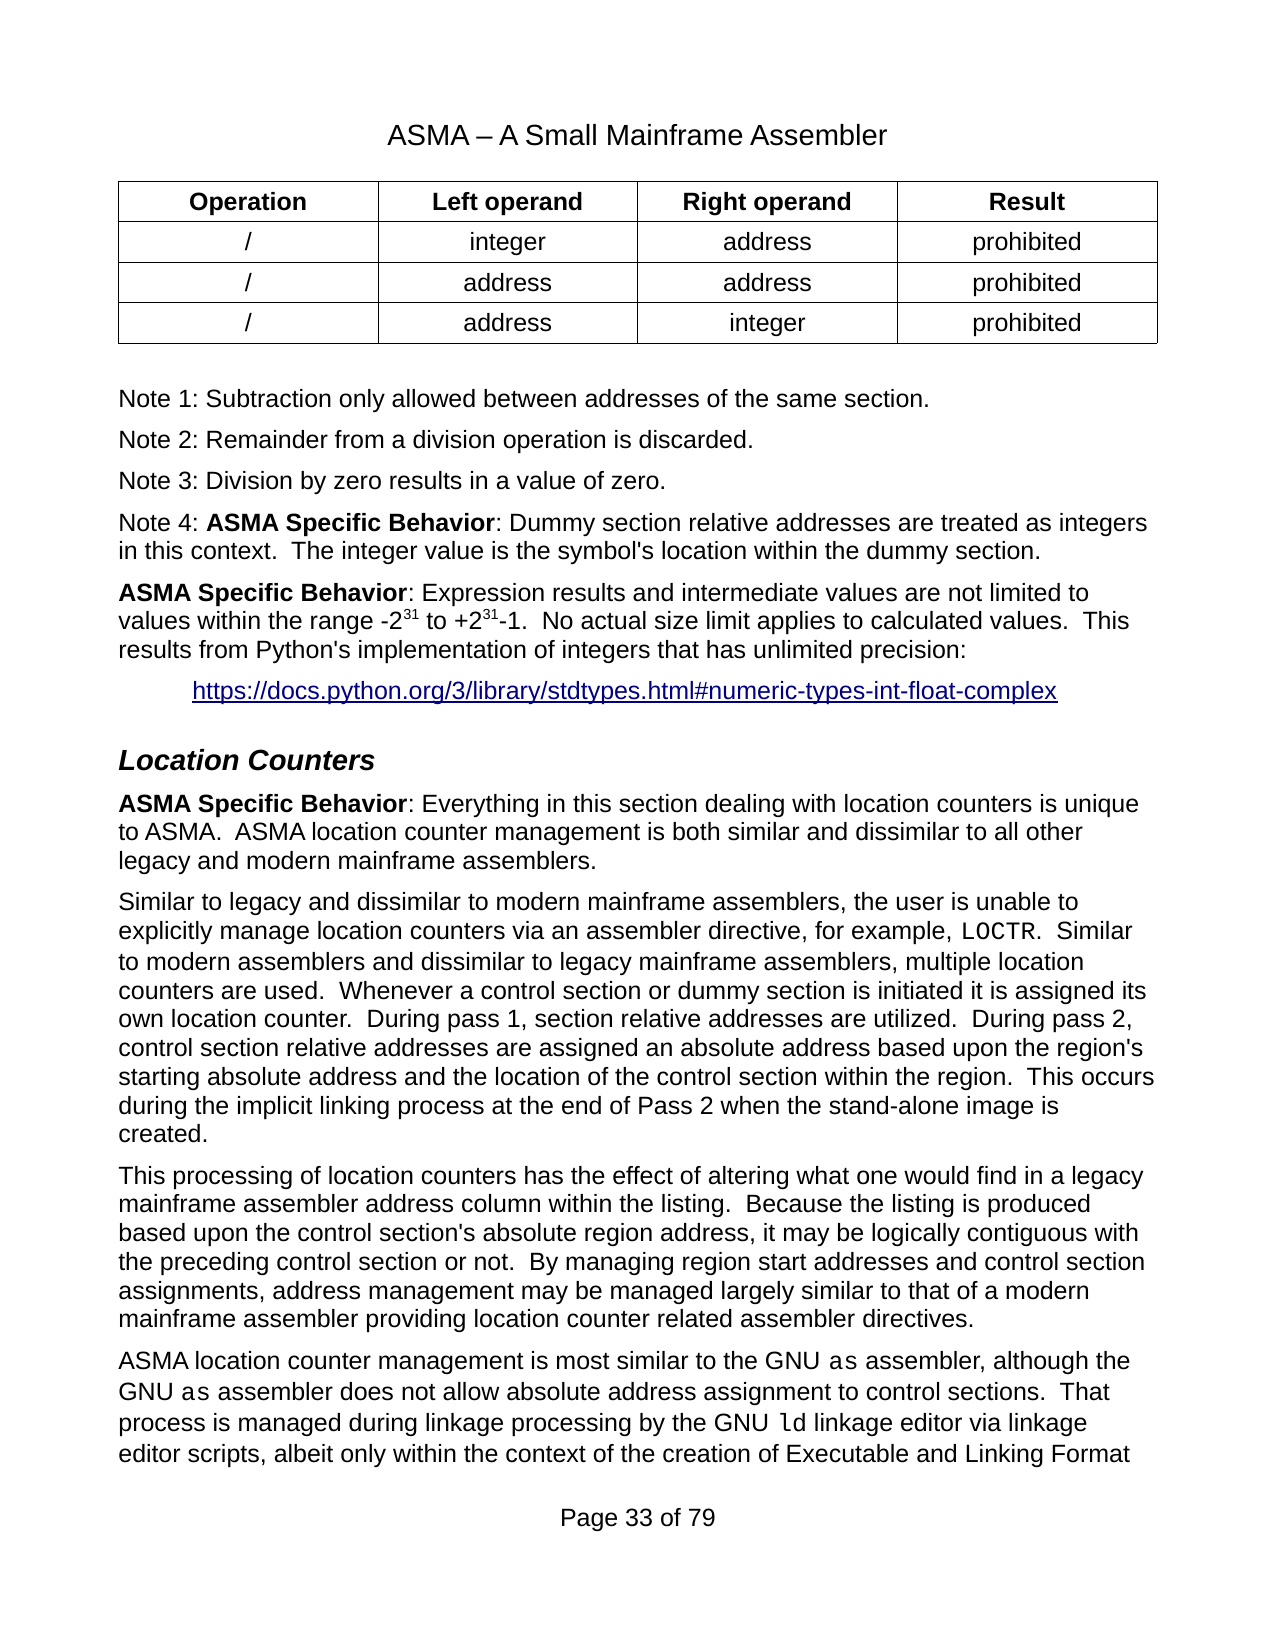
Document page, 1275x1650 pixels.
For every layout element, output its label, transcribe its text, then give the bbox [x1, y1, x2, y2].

text Note 3: Division by zero results in a value of zero. [118, 466, 1157, 495]
table_header Result [898, 182, 1157, 221]
table_header Left operand [379, 182, 637, 221]
table_cell address [638, 222, 897, 262]
text ASMA location counter management is most similar to the GNU as assembler, although the GNU as assembler does not allow absolute address assignment to control sections. That process is managed during linkage processing by the GNU ld linkage editor via linkage editor scripts, albeit only within the context of the creation of Executable and Linking Format [118, 1346, 1157, 1467]
text https://docs.python.org/3/library/stdtypes.html#numeric-types-int-float-complex [192, 676, 1157, 705]
text Note 4: ASMA Specific Behavior: Dummy section relative addresses are treated as integers in this context. The integer value is the symbol's location within the dummy section. [118, 507, 1157, 565]
table_cell / [119, 263, 378, 302]
text ASMA Specific Behavior: Expression results and intermediate values are not limited to values within the range -231 to +231-1. No actual size limit applies to calculated values. This results from Python's implementation of integers that has unlimited precision: [118, 577, 1157, 664]
text This processing of location counters has the effect of altering what one would find in a legacy mainframe assembler address column within the listing. Because the listing is produced based upon the control section's absolute region address, it may be logically contiguous with the preceding control section or not. By managing region start addresses and control section assignments, address management may be managed largely similar to that of a modern mainframe assembler providing location counter related assembler directives. [118, 1161, 1157, 1333]
table_cell address [379, 263, 637, 302]
table_cell integer [379, 222, 637, 262]
table_cell prohibited [898, 303, 1157, 342]
table_cell prohibited [898, 222, 1157, 262]
text Note 2: Remainder from a division operation is discarded. [118, 425, 1157, 454]
text Note 1: Subtraction only allowed between addresses of the same section. [118, 384, 1157, 412]
table_cell / [119, 303, 378, 342]
text Similar to legacy and dissimilar to modern mainframe assemblers, the user is unable to explicitly manage location counters via an assembler directive, for example, LOCTR. Similar to modern assemblers and dissimilar to legacy mainframe assemblers, multiple location counters are used. Whenever a control section or dummy section is initiated it is assigned its own location counter. During pass 1, section relative addresses are utilized. During pass 2, control section relative addresses are assigned an absolute address based upon the region's starting absolute address and the location of the control section within the region. This occurs during the implicit linking process at the end of Pass 2 when the stand-alone image is created. [118, 887, 1157, 1148]
table_cell prohibited [898, 263, 1157, 302]
table_cell address [379, 303, 637, 342]
text ASMA Specific Behavior: Everything in this section dealing with location counters is unique to ASMA. ASMA location counter management is both similar and dissimilar to all other legacy and modern mainframe assemblers. [118, 788, 1157, 875]
subtitle Location Counters [118, 742, 1157, 776]
table_header Operation [119, 182, 378, 221]
table_cell address [638, 263, 897, 302]
table_cell / [119, 222, 378, 262]
table_cell integer [638, 303, 897, 342]
table_header Right operand [638, 182, 897, 221]
